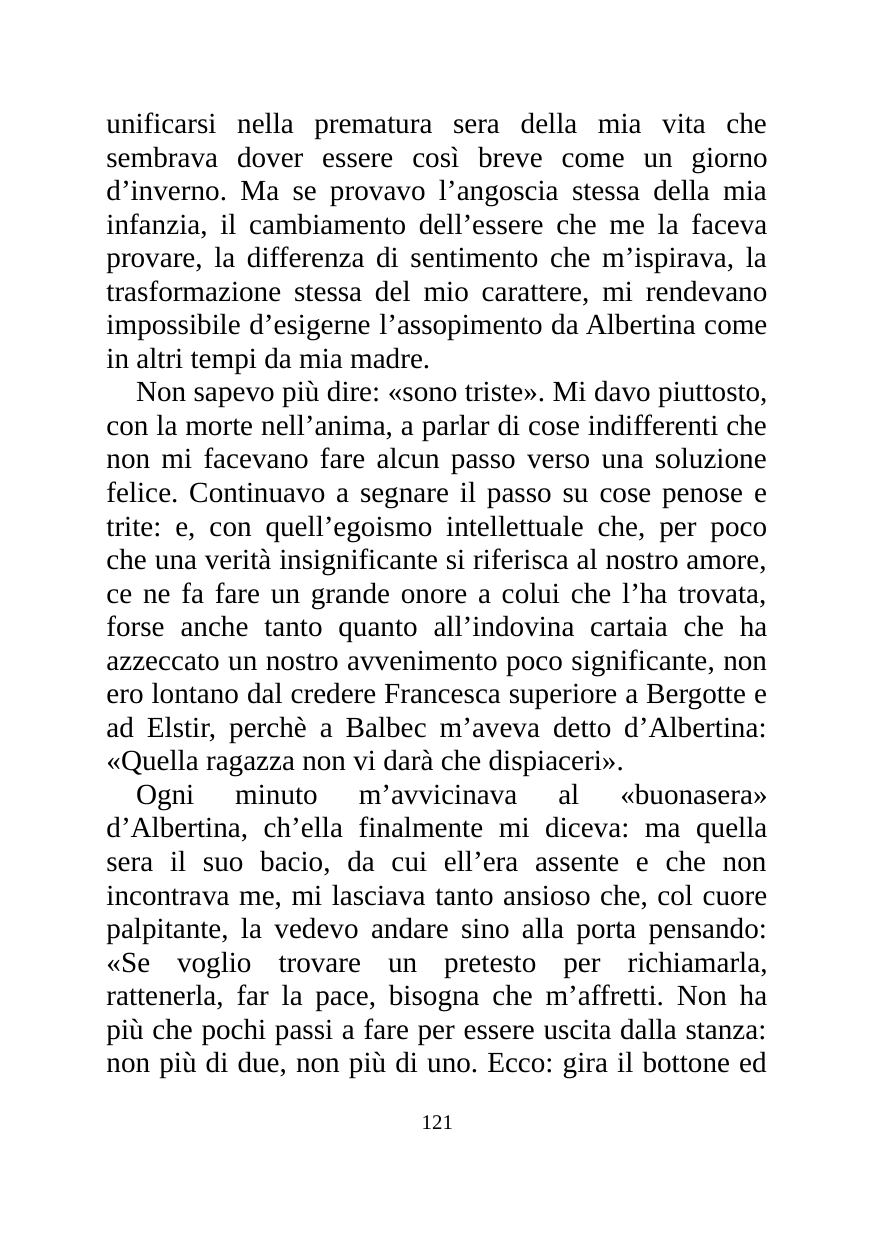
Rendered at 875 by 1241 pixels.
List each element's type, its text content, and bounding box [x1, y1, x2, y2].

text Ogni minuto m’avvicinava al «buonasera» d’Albertina, ch’ella finalmente mi diceva: ma quella sera il suo bacio, da cui ell’era assente e che non incontrava me, mi lasciava tanto ansioso che, col cuore palpitante, la vedevo andare sino alla porta pensando: «Se voglio trovare un pretesto per richiamarla, rattenerla, far la pace, bisogna che m’affretti. Non ha più che pochi passi a fare per essere uscita dalla stanza: non più di due, non più di uno. Ecco: gira il bottone ed [106, 777, 768, 1079]
text Non sapevo più dire: «sono triste». Mi davo piuttosto, con la morte nell’anima, a parlar di cose indifferenti che non mi facevano fare alcun passo verso una soluzione felice. Continuavo a segnare il passo su cose penose e trite: e, con quell’egoismo intellettuale che, per poco che una verità insignificante si riferisca al nostro amore, ce ne fa fare un grande onore a colui che l’ha trovata, forse anche tanto quanto all’indovina cartaia che ha azzeccato un nostro avvenimento poco significante, non ero lontano dal credere Francesca superiore a Bergotte e ad Elstir, perchè a Balbec m’aveva detto d’Albertina: «Quella ragazza non vi darà che dispiaceri». [106, 374, 768, 777]
text unificarsi nella prematura sera della mia vita che sembrava dover essere così breve come un giorno d’inverno. Ma se provavo l’angoscia stessa della mia infanzia, il cambiamento dell’essere che me la faceva provare, la differenza di sentimento che m’ispirava, la trasformazione stessa del mio carattere, mi rendevano impossibile d’esigerne l’assopimento da Albertina come in altri tempi da mia madre. [106, 106, 768, 374]
